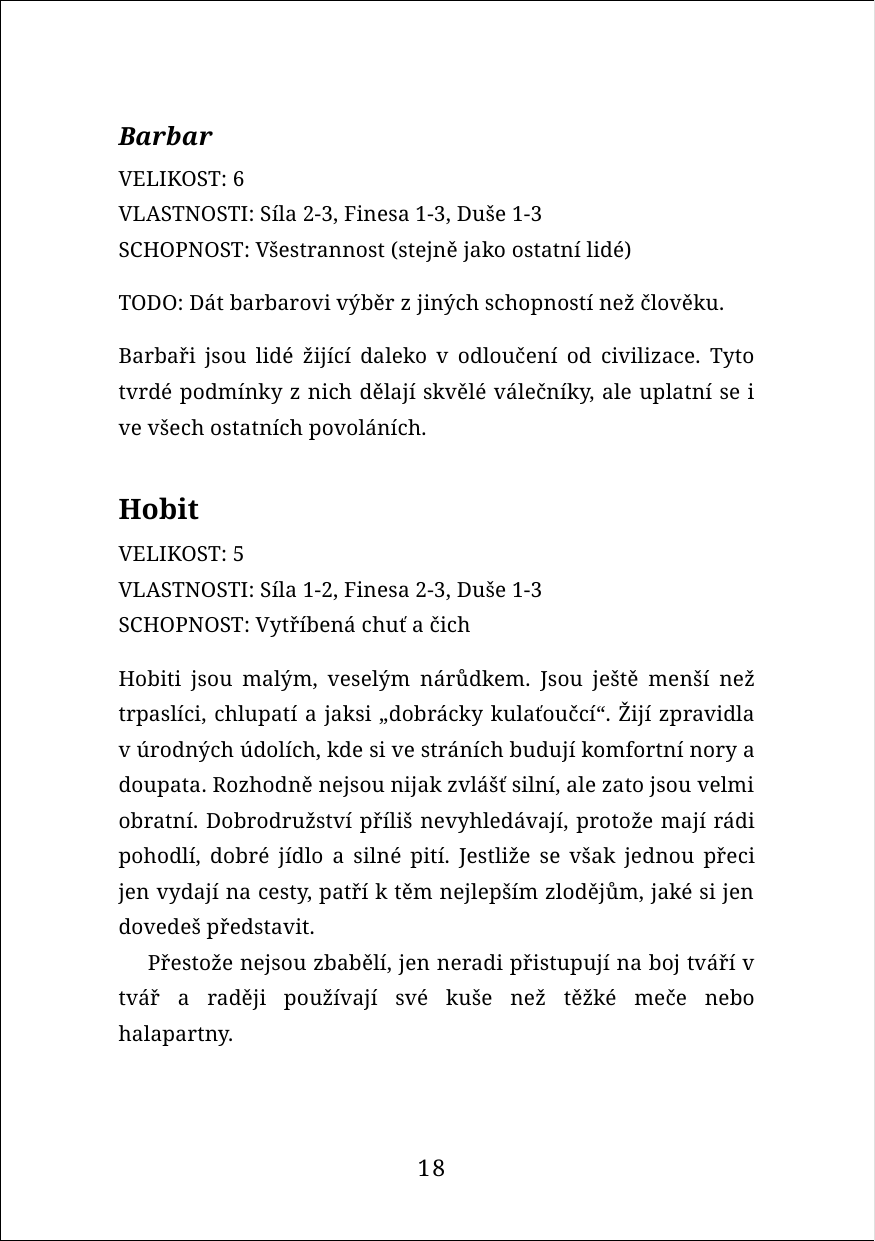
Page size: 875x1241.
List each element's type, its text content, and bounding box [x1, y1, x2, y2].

text TODO: Dát barbarovi výběr z jiných schopností než člověku. [118, 288, 756, 317]
text Hobiti jsou malým, veselým nárůdkem. Jsou ještě menší než trpaslíci, chlupatí a jaksi „dobrácky kulaťoučcí“. Žijí zpravidla v úrodných údolích, kde si ve stráních budují komfortní nory a doupata. Rozhodně nejsou nijak zvlášť silní, ale zato jsou velmi obratní. Dobrodružství příliš nevyhledávají, protože mají rádi pohodlí, dobré jídlo a silné pití. Jestliže se však jednou přeci jen vydají na cesty, patří k těm nejlepším zlodějům, jaké si jen dovedeš představit. Přestože nejsou zbabělí, jen neradi přistupují na boj tváří v tvář a raději používají své kuše než těžké meče nebo halapartny. [118, 664, 756, 1047]
subtitle Hobit [118, 489, 756, 528]
subtitle Barbar [118, 118, 756, 152]
text VELIKOST: 6 VLASTNOSTI: Síla 2-3, Finesa 1-3, Duše 1-3 SCHOPNOST: Všestrannost (stejně jako ostatní lidé) [118, 164, 756, 263]
text Barbaři jsou lidé žijící daleko v odloučení od civilizace. Tyto tvrdé podmínky z nich dělají skvělé válečníky, ale uplatní se i ve všech ostatních povoláních. [118, 342, 756, 441]
text VELIKOST: 5 VLASTNOSTI: Síla 1-2, Finesa 2-3, Duše 1-3 SCHOPNOST: Vytříbená chuť a čich [118, 539, 756, 639]
